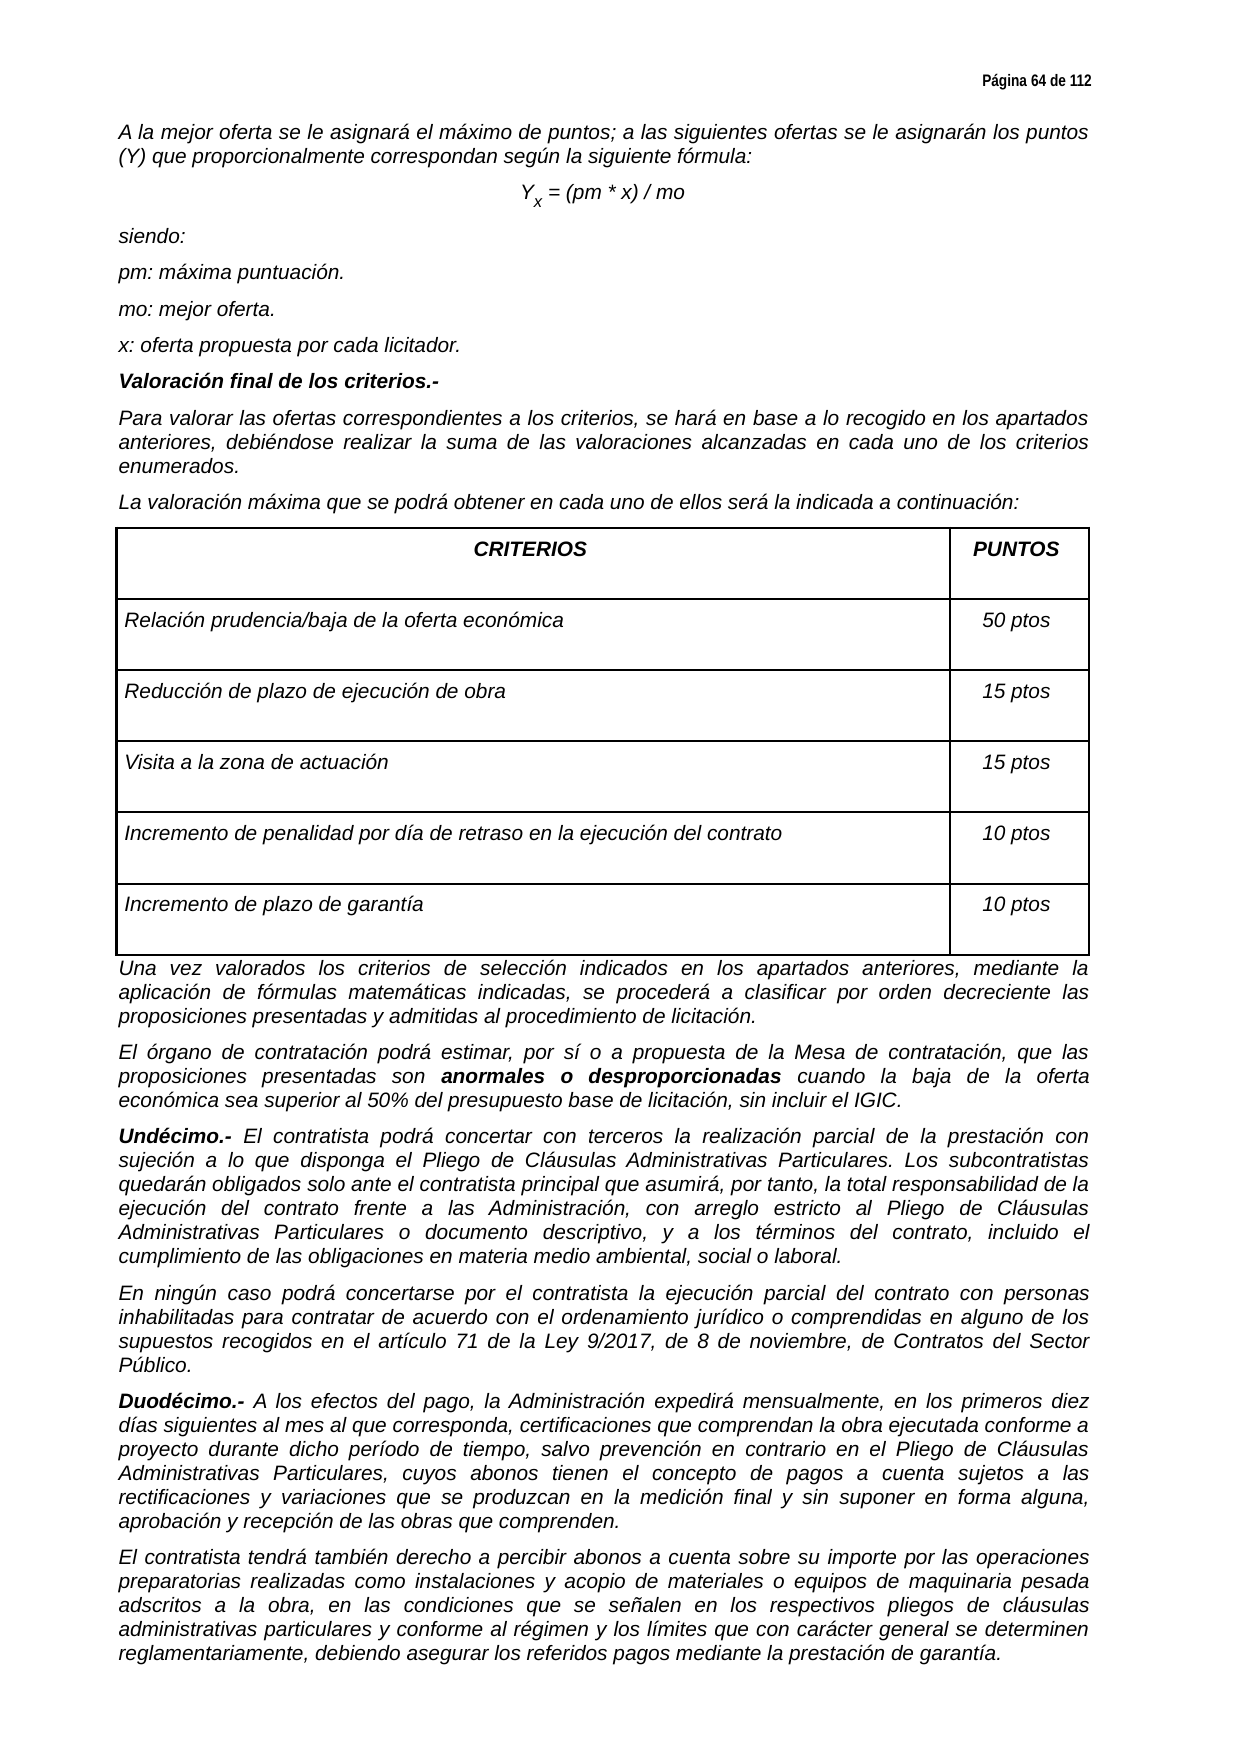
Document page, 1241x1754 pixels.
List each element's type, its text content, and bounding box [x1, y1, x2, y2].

text mo: mejor oferta. [118, 296, 1092, 320]
text Duodécimo.- A los efectos del pago, la Administración expedirá mensualmente, en los primeros diez días siguientes al mes al que corresponda, certificaciones que comprendan la obra ejecutada conforme a proyecto durante dicho período de tiempo, salvo prevención en contrario en el Pliego de Cláusulas Administrativas Particulares, cuyos abonos tienen el concepto de pagos a cuenta sujetos a las rectificaciones y variaciones que se produzcan en la medición final y sin suponer en forma alguna, aprobación y recepción de las obras que comprenden. [118, 1389, 1092, 1533]
text x: oferta propuesta por cada licitador. [118, 333, 1092, 357]
text Para valorar las ofertas correspondientes a los criterios, se hará en base a lo recogido en los apartados anteriores, debiéndose realizar la suma de las valoraciones alcanzadas en cada uno de los criterios enumerados. [118, 406, 1092, 478]
table_cell Visita a la zona de actuación [118, 742, 949, 811]
text siendo: [118, 223, 1092, 247]
table_cell Incremento de penalidad por día de retraso en la ejecución del contrato [118, 813, 949, 882]
text El contratista tendrá también derecho a percibir abonos a cuenta sobre su importe por las operaciones preparatorias realizadas como instalaciones y acopio de materiales o equipos de maquinaria pesada adscritos a la obra, en las condiciones que se señalen en los respectivos pliegos de cláusulas administrativas particulares y conforme al régimen y los límites que con carácter general se determinen reglamentariamente, debiendo asegurar los referidos pagos mediante la prestación de garantía. [118, 1545, 1092, 1665]
table_cell Incremento de plazo de garantía [118, 885, 949, 953]
text Una vez valorados los criterios de selección indicados en los apartados anteriores, mediante la aplicación de fórmulas matemáticas indicadas, se procederá a clasificar por orden decreciente las proposiciones presentadas y admitidas al procedimiento de licitación. [118, 956, 1092, 1027]
text Valoración final de los criterios.- [118, 369, 1092, 393]
table_cell 15 ptos [951, 742, 1088, 811]
text La valoración máxima que se podrá obtener en cada uno de ellos será la indicada a continuación: [118, 490, 1092, 514]
table_cell 10 ptos [951, 885, 1088, 953]
text En ningún caso podrá concertarse por el contratista la ejecución parcial del contrato con personas inhabilitadas para contratar de acuerdo con el ordenamiento jurídico o comprendidas en alguno de los supuestos recogidos en el artículo 71 de la Ley 9/2017, de 8 de noviembre, de Contratos del Sector Público. [118, 1281, 1092, 1376]
table_header CRITERIOS [118, 529, 949, 598]
table_cell Relación prudencia/baja de la oferta económica [118, 600, 949, 669]
table_cell 10 ptos [951, 813, 1088, 882]
table_cell 50 ptos [951, 600, 1088, 669]
text Yx = (pm * x) / mo [118, 180, 1092, 211]
text pm: máxima puntuación. [118, 260, 1092, 284]
text El órgano de contratación podrá estimar, por sí o a propuesta de la Mesa de contratación, que las proposiciones presentadas son anormales o desproporcionadas cuando la baja de la oferta económica sea superior al 50% del presupuesto base de licitación, sin incluir el IGIC. [118, 1040, 1092, 1112]
table_cell Reducción de plazo de ejecución de obra [118, 671, 949, 740]
text A la mejor oferta se le asignará el máximo de puntos; a las siguientes ofertas se le asignarán los puntos (Y) que proporcionalmente correspondan según la siguiente fórmula: [118, 120, 1092, 168]
table_header PUNTOS [951, 529, 1088, 598]
table_cell 15 ptos [951, 671, 1088, 740]
text Undécimo.- El contratista podrá concertar con terceros la realización parcial de la prestación con sujeción a lo que disponga el Pliego de Cláusulas Administrativas Particulares. Los subcontratistas quedarán obligados solo ante el contratista principal que asumirá, por tanto, la total responsabilidad de la ejecución del contrato frente a las Administración, con arreglo estricto al Pliego de Cláusulas Administrativas Particulares o documento descriptivo, y a los términos del contrato, incluido el cumplimiento de las obligaciones en materia medio ambiental, social o laboral. [118, 1124, 1092, 1268]
